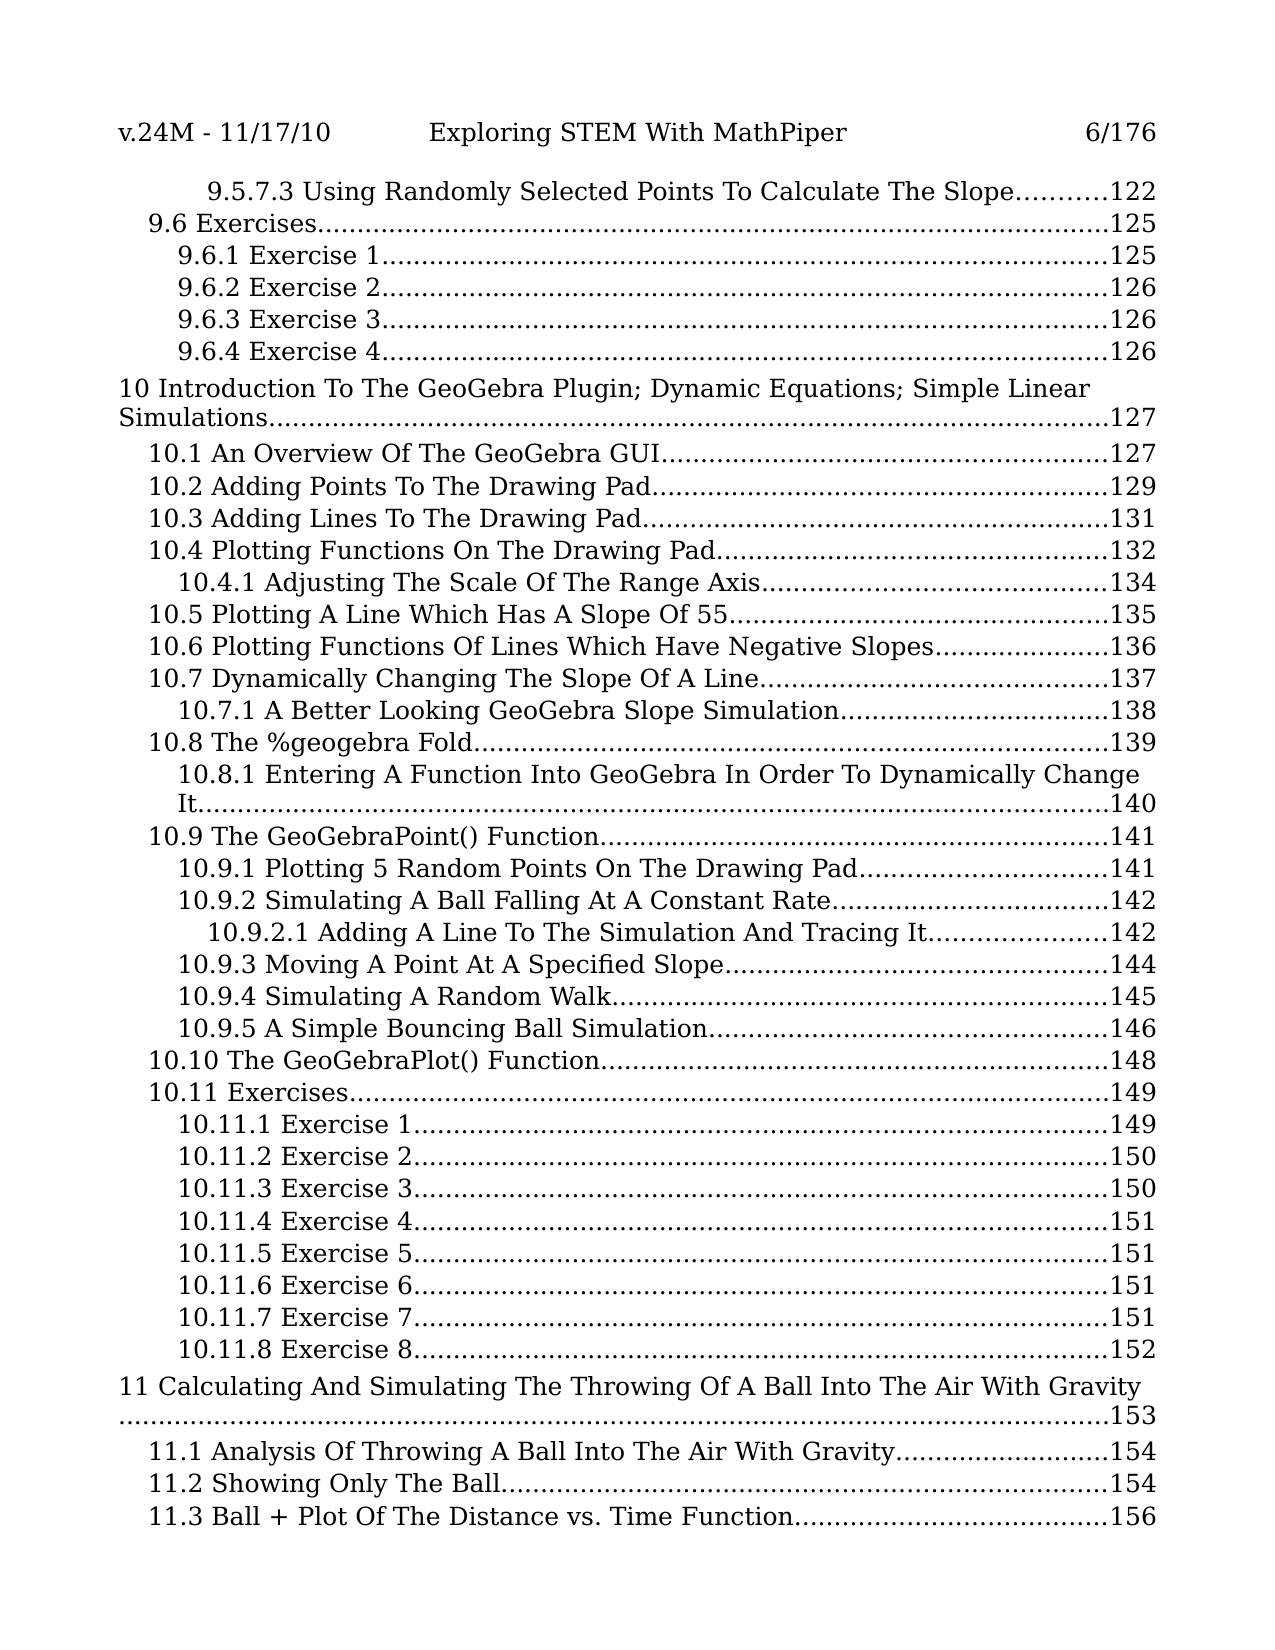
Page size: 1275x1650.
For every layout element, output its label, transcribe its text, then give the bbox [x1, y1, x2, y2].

text 10.5 Plotting A Line Which Has A Slope Of 55 135 [148, 600, 1157, 629]
text 11 Calculating And Simulating The Throwing Of A Ball Into The Air With Gravity 153 [118, 1372, 1157, 1430]
text 10.9.4 Simulating A Random Walk 145 [177, 982, 1157, 1011]
text 11.1 Analysis Of Throwing A Ball Into The Air With Gravity 154 [148, 1438, 1157, 1467]
text 10.11.2 Exercise 2 150 [177, 1143, 1157, 1172]
text 10.11.5 Exercise 5 151 [177, 1239, 1157, 1268]
text 10.9 The GeoGebraPoint() Function 141 [148, 822, 1157, 851]
text 11.3 Ball + Plot Of The Distance vs. Time Function 156 [148, 1502, 1157, 1531]
text 10.11 Exercises 149 [148, 1078, 1157, 1108]
text 10.11.3 Exercise 3 150 [177, 1175, 1157, 1204]
text 10.11.1 Exercise 1 149 [177, 1111, 1157, 1140]
text 10.9.3 Moving A Point At A Specified Slope 144 [177, 950, 1157, 979]
text 10.3 Adding Lines To The Drawing Pad 131 [148, 504, 1157, 533]
text 10.4 Plotting Functions On The Drawing Pad 132 [148, 536, 1157, 565]
text 11.2 Showing Only The Ball 154 [148, 1470, 1157, 1499]
text 9.5.7.3 Using Randomly Selected Points To Calculate The Slope 122 [207, 177, 1157, 206]
text 9.6.1 Exercise 1 125 [177, 241, 1157, 270]
text 9.6.2 Exercise 2 126 [177, 273, 1157, 302]
text 10.10 The GeoGebraPlot() Function 148 [148, 1046, 1157, 1076]
text 10.8 The %geogebra Fold 139 [148, 728, 1157, 758]
text 10.11.7 Exercise 7 151 [177, 1303, 1157, 1332]
text 10.9.5 A Simple Bouncing Ball Simulation 146 [177, 1014, 1157, 1043]
text 10.8.1 Entering A Function Into GeoGebra In Order To Dynamically Change It 140 [177, 761, 1157, 819]
text 10.9.1 Plotting 5 Random Points On The Drawing Pad 141 [177, 854, 1157, 883]
text 9.6 Exercises 125 [148, 209, 1157, 238]
text 10.6 Plotting Functions Of Lines Which Have Negative Slopes 136 [148, 632, 1157, 661]
text 10.9.2 Simulating A Ball Falling At A Constant Rate 142 [177, 886, 1157, 915]
text 10.4.1 Adjusting The Scale Of The Range Axis 134 [177, 568, 1157, 597]
text 10.7.1 A Better Looking GeoGebra Slope Simulation 138 [177, 696, 1157, 726]
text 10.7 Dynamically Changing The Slope Of A Line 137 [148, 664, 1157, 693]
text 9.6.4 Exercise 4 126 [177, 337, 1157, 366]
text 9.6.3 Exercise 3 126 [177, 305, 1157, 334]
text 10.2 Adding Points To The Drawing Pad 129 [148, 472, 1157, 501]
text 10.11.4 Exercise 4 151 [177, 1207, 1157, 1236]
text 10.9.2.1 Adding A Line To The Simulation And Tracing It 142 [207, 918, 1157, 947]
text 10.11.8 Exercise 8 152 [177, 1335, 1157, 1364]
text 10 Introduction To The GeoGebra Plugin; Dynamic Equations; Simple Linear Simulations 127 [118, 374, 1157, 432]
text 10.1 An Overview Of The GeoGebra GUI 127 [148, 440, 1157, 469]
text 10.11.6 Exercise 6 151 [177, 1271, 1157, 1300]
